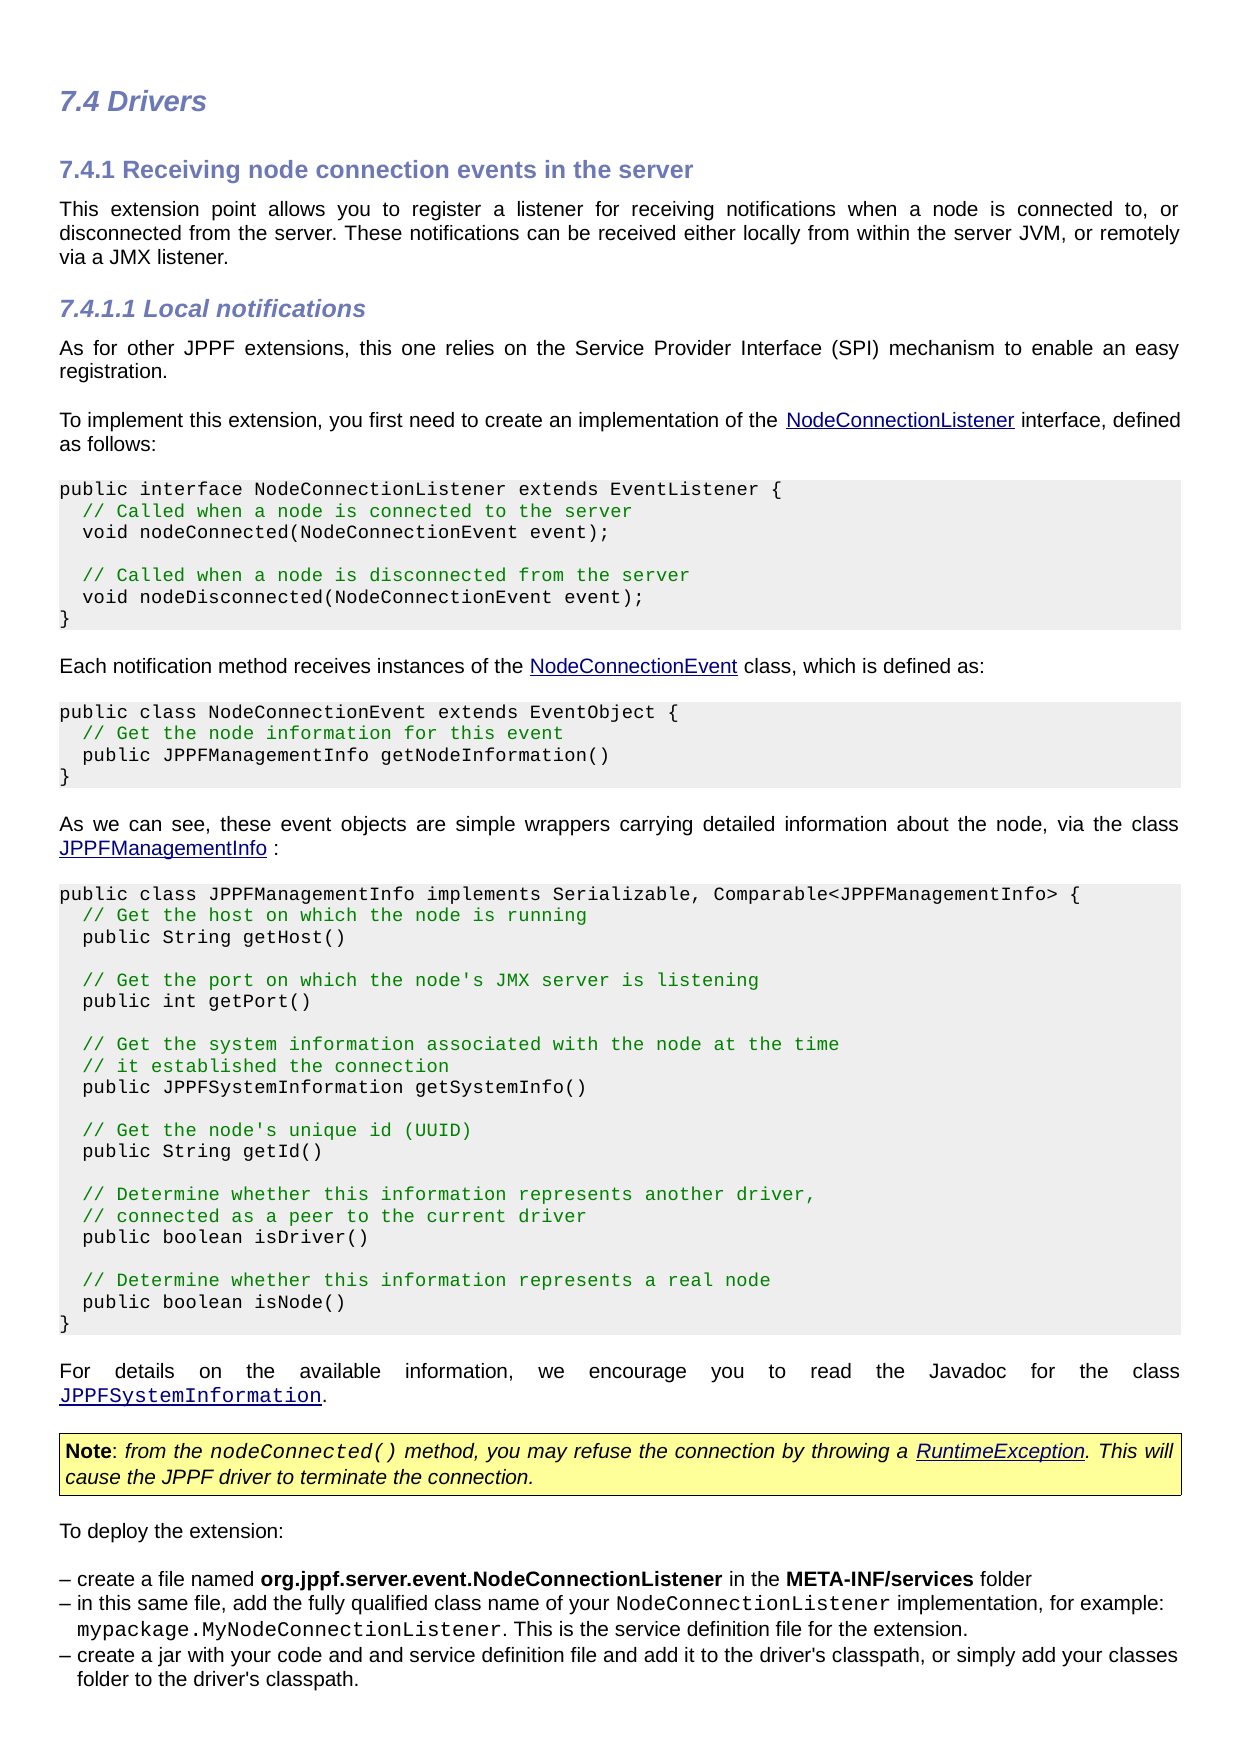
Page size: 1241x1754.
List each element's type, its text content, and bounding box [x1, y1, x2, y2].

text // Get the node information for this event [59, 724, 1181, 745]
text public class NodeConnectionEvent extends EventObject { [59, 702, 1181, 724]
text public String getHost() [59, 927, 1181, 949]
text } [59, 1313, 1181, 1335]
text // Determine whether this information represents another driver, [59, 1185, 1181, 1206]
text To implement this extension, you first need to create an implementation of the NodeConnectionListener interface, defined as follows: [59, 408, 1181, 456]
list in this same file, add the fully qualified class name of your NodeConnectionListener implementation, for example: mypackage.MyNodeConnectionListener. This is the service definition file for the extension. [59, 1591, 1181, 1643]
text // Determine whether this information represents a real node [59, 1271, 1181, 1292]
subtitle Local notifications [59, 294, 1181, 323]
text // connected as a peer to the current driver [59, 1206, 1181, 1228]
text void nodeConnected(NodeConnectionEvent event); [59, 523, 1181, 544]
text // Get the port on which the node's JMX server is listening [59, 970, 1181, 992]
text // Called when a node is disconnected from the server [59, 566, 1181, 587]
text public interface NodeConnectionListener extends EventListener { [59, 480, 1181, 501]
text For details on the available information, we encourage you to read the Javadoc for the class JPPFSystemInformation. [59, 1359, 1181, 1409]
text } [59, 767, 1181, 788]
text public boolean isNode() [59, 1292, 1181, 1313]
text public String getId() [59, 1142, 1181, 1163]
text public JPPFSystemInformation getSystemInfo() [59, 1077, 1181, 1099]
text Each notification method receives instances of the NodeConnectionEvent class, which is defined as: [59, 654, 1181, 678]
text // Get the host on which the node is running [59, 906, 1181, 927]
text // Get the system information associated with the node at the time [59, 1034, 1181, 1056]
text // Called when a node is connected to the server [59, 501, 1181, 523]
text } [59, 608, 1181, 630]
subtitle Receiving node connection events in the server [59, 155, 1181, 184]
list create a file named org.jppf.server.event.NodeConnectionListener in the META-INF/services folder [59, 1567, 1181, 1591]
text public boolean isDriver() [59, 1228, 1181, 1249]
text public int getPort() [59, 992, 1181, 1013]
text public JPPFManagementInfo getNodeInformation() [59, 745, 1181, 767]
text As we can see, these event objects are simple wrappers carrying detailed information about the node, via the class JPPFManagementInfo : [59, 812, 1181, 860]
text Note: from the nodeConnected() method, you may refuse the connection by throwing a RuntimeException. This will cause the JPPF driver to terminate the connection. [60, 1434, 1181, 1495]
text public class JPPFManagementInfo implements Serializable, Comparable<JPPFManagementInfo> { [59, 884, 1181, 906]
text void nodeDisconnected(NodeConnectionEvent event); [59, 587, 1181, 608]
subtitle Drivers [59, 84, 1181, 118]
text // it established the connection [59, 1056, 1181, 1077]
text This extension point allows you to register a listener for receiving notifications when a node is connected to, or disconnected from the server. These notifications can be received either locally from within the server JVM, or remotely via a JMX listener. [59, 197, 1181, 269]
text To deploy the extension: [59, 1519, 1181, 1543]
text // Get the node's unique id (UUID) [59, 1120, 1181, 1142]
text As for other JPPF extensions, this one relies on the Service Provider Interface (SPI) mechanism to enable an easy registration. [59, 335, 1181, 383]
list create a jar with your code and and service definition file and add it to the driver's classpath, or simply add your classes folder to the driver's classpath. [59, 1643, 1181, 1691]
